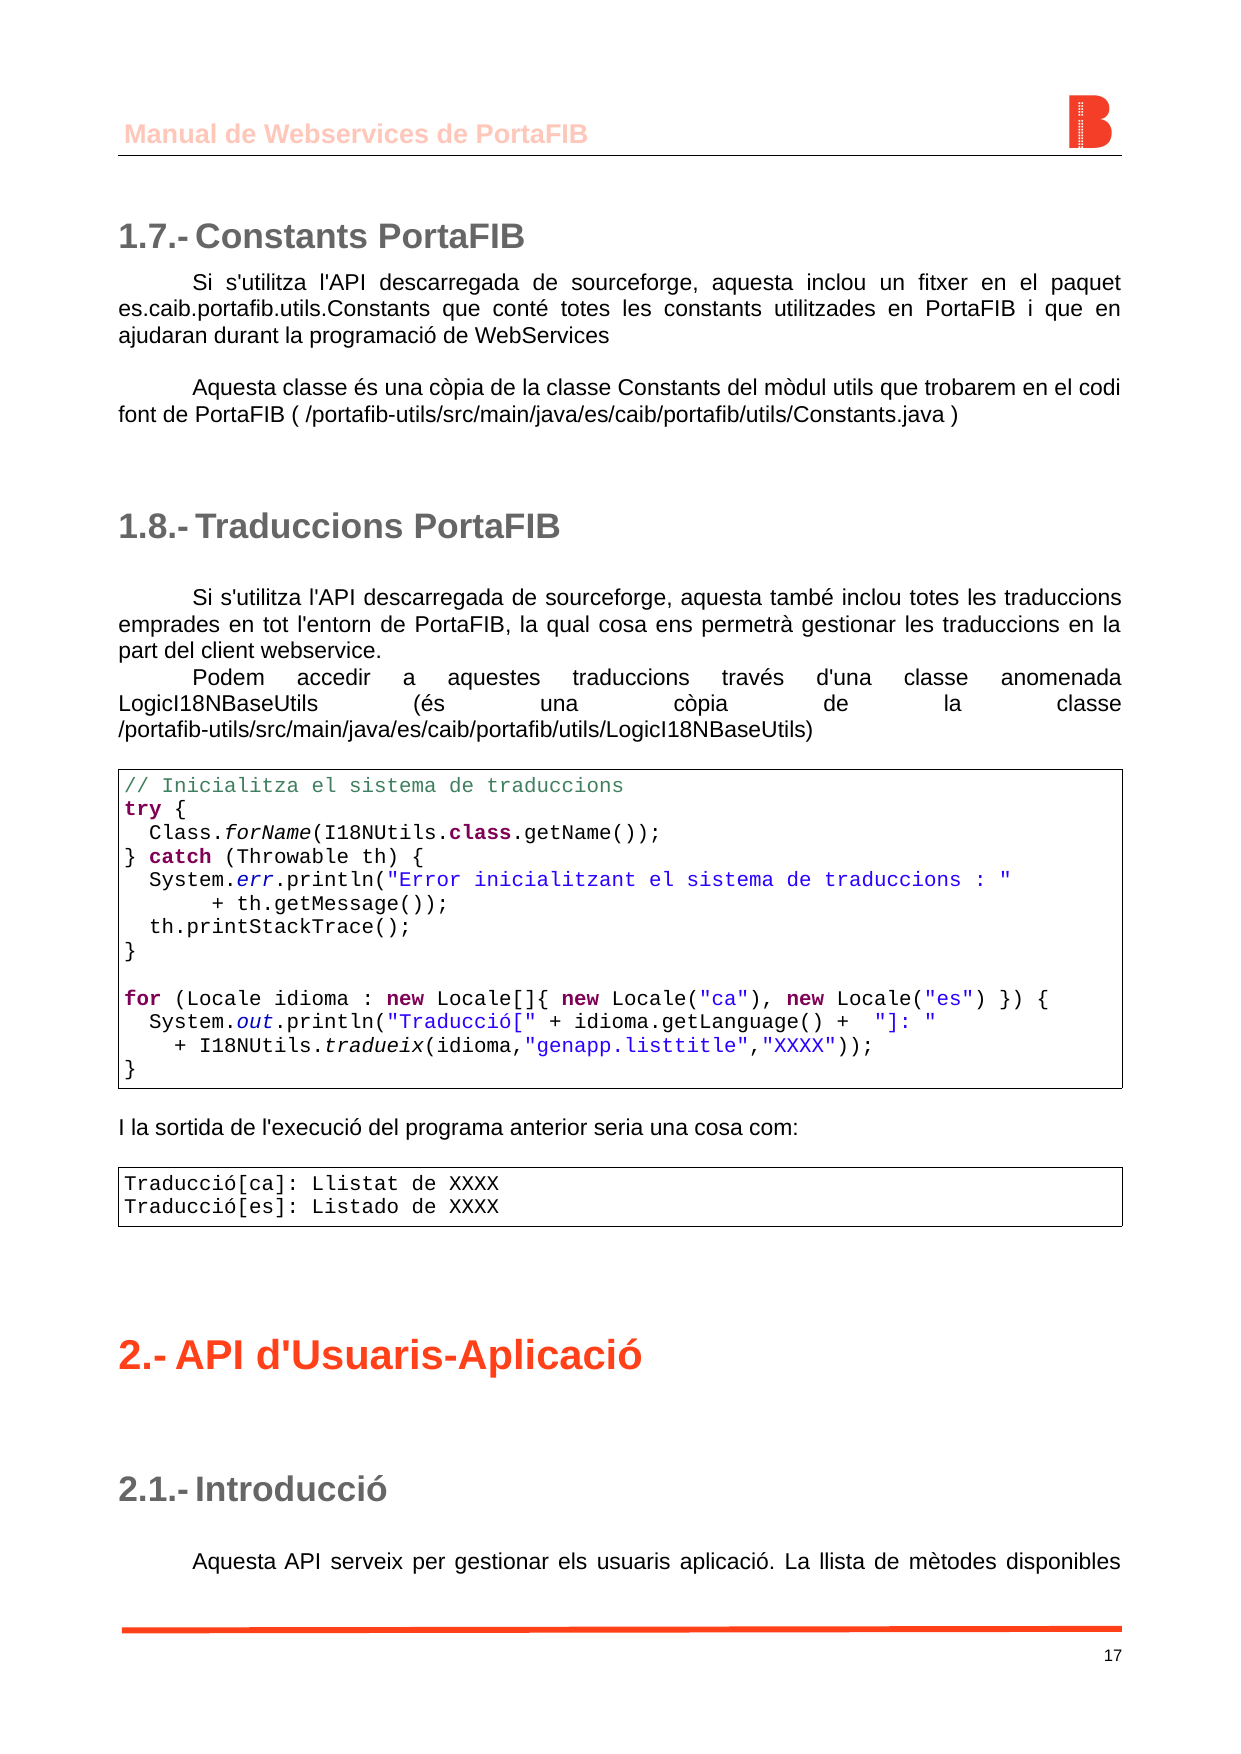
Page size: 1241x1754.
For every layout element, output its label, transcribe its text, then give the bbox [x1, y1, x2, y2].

table_header // Inicialitza el sistema de traduccions try { Class.forName(I18NUtils.class.getName()); } catch (Throwable th) { System.err.println("Error inicialitzant el sistema de traduccions : " + th.getMessage()); th.printStackTrace(); } for (Locale idioma : new Locale[]{ new Locale("ca"), new Locale("es") }) { System.out.println("Traducció[" + idioma.getLanguage() + "]: " + I18NUtils.tradueix(idioma,"genapp.listtitle","XXXX")); } [119, 770, 1122, 1088]
text Podem accedir a aquestes traduccions través d'una classe anomenada LogicI18NBaseUtils (és una còpia de la classe /portafib-utils/src/main/java/es/caib/portafib/utils/LogicI18NBaseUtils) [118, 663, 1122, 742]
text Aquesta API serveix per gestionar els usuaris aplicació. La llista de mètodes disponibles [118, 1548, 1122, 1574]
subtitle API d'Usuaris-Aplicació [118, 1330, 1122, 1378]
text I la sortida de l'execució del programa anterior seria una cosa com: [118, 1114, 1122, 1141]
subtitle Introducció [118, 1468, 1122, 1509]
table_header Traducció[ca]: Llistat de XXXX Traducció[es]: Listado de XXXX [119, 1168, 1122, 1226]
text Si s'utilitza l'API descarregada de sourceforge, aquesta també inclou totes les traduccions emprades en tot l'entorn de PortaFIB, la qual cosa ens permetrà gestionar les traduccions en la part del client webservice. [118, 584, 1122, 663]
text Aquesta classe és una còpia de la classe Constants del mòdul utils que trobarem en el codi font de PortaFIB ( /portafib-utils/src/main/java/es/caib/portafib/utils/Constants.java ) [118, 374, 1122, 427]
picture [1063, 94, 1117, 150]
subtitle Traduccions PortaFIB [118, 505, 1122, 546]
text Si s'utilitza l'API descarregada de sourceforge, aquesta inclou un fitxer en el paquet es.caib.portafib.utils.Constants que conté totes les constants utilitzades en PortaFIB i que en ajudaran durant la programació de WebServices [118, 269, 1122, 348]
subtitle Constants PortaFIB [118, 216, 1122, 256]
